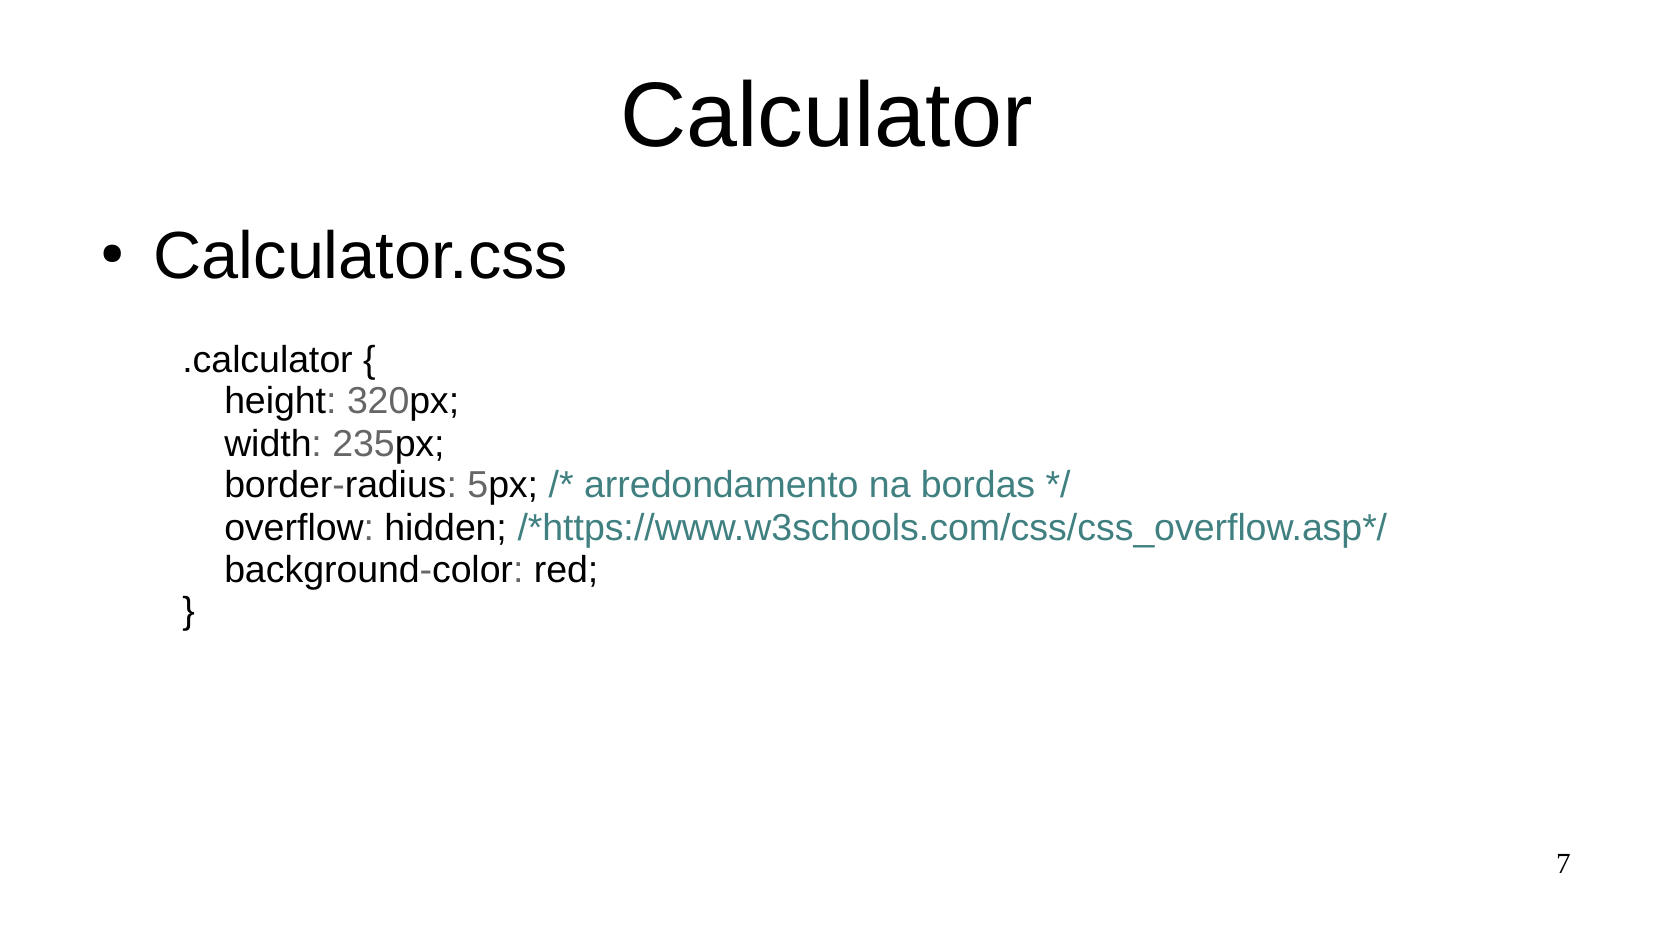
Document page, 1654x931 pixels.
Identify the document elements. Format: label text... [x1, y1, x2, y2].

text_box .calculator { height: 320px; width: 235px; border-radius: 5px; /* arredondamento na bordas */ overflow: hidden; /*https://www.w3schools.com/css/css_overflow.asp*/ background-color: red; } [167, 330, 1452, 682]
title Calculator [82, 37, 1571, 193]
list Calculator.css [82, 217, 1571, 758]
